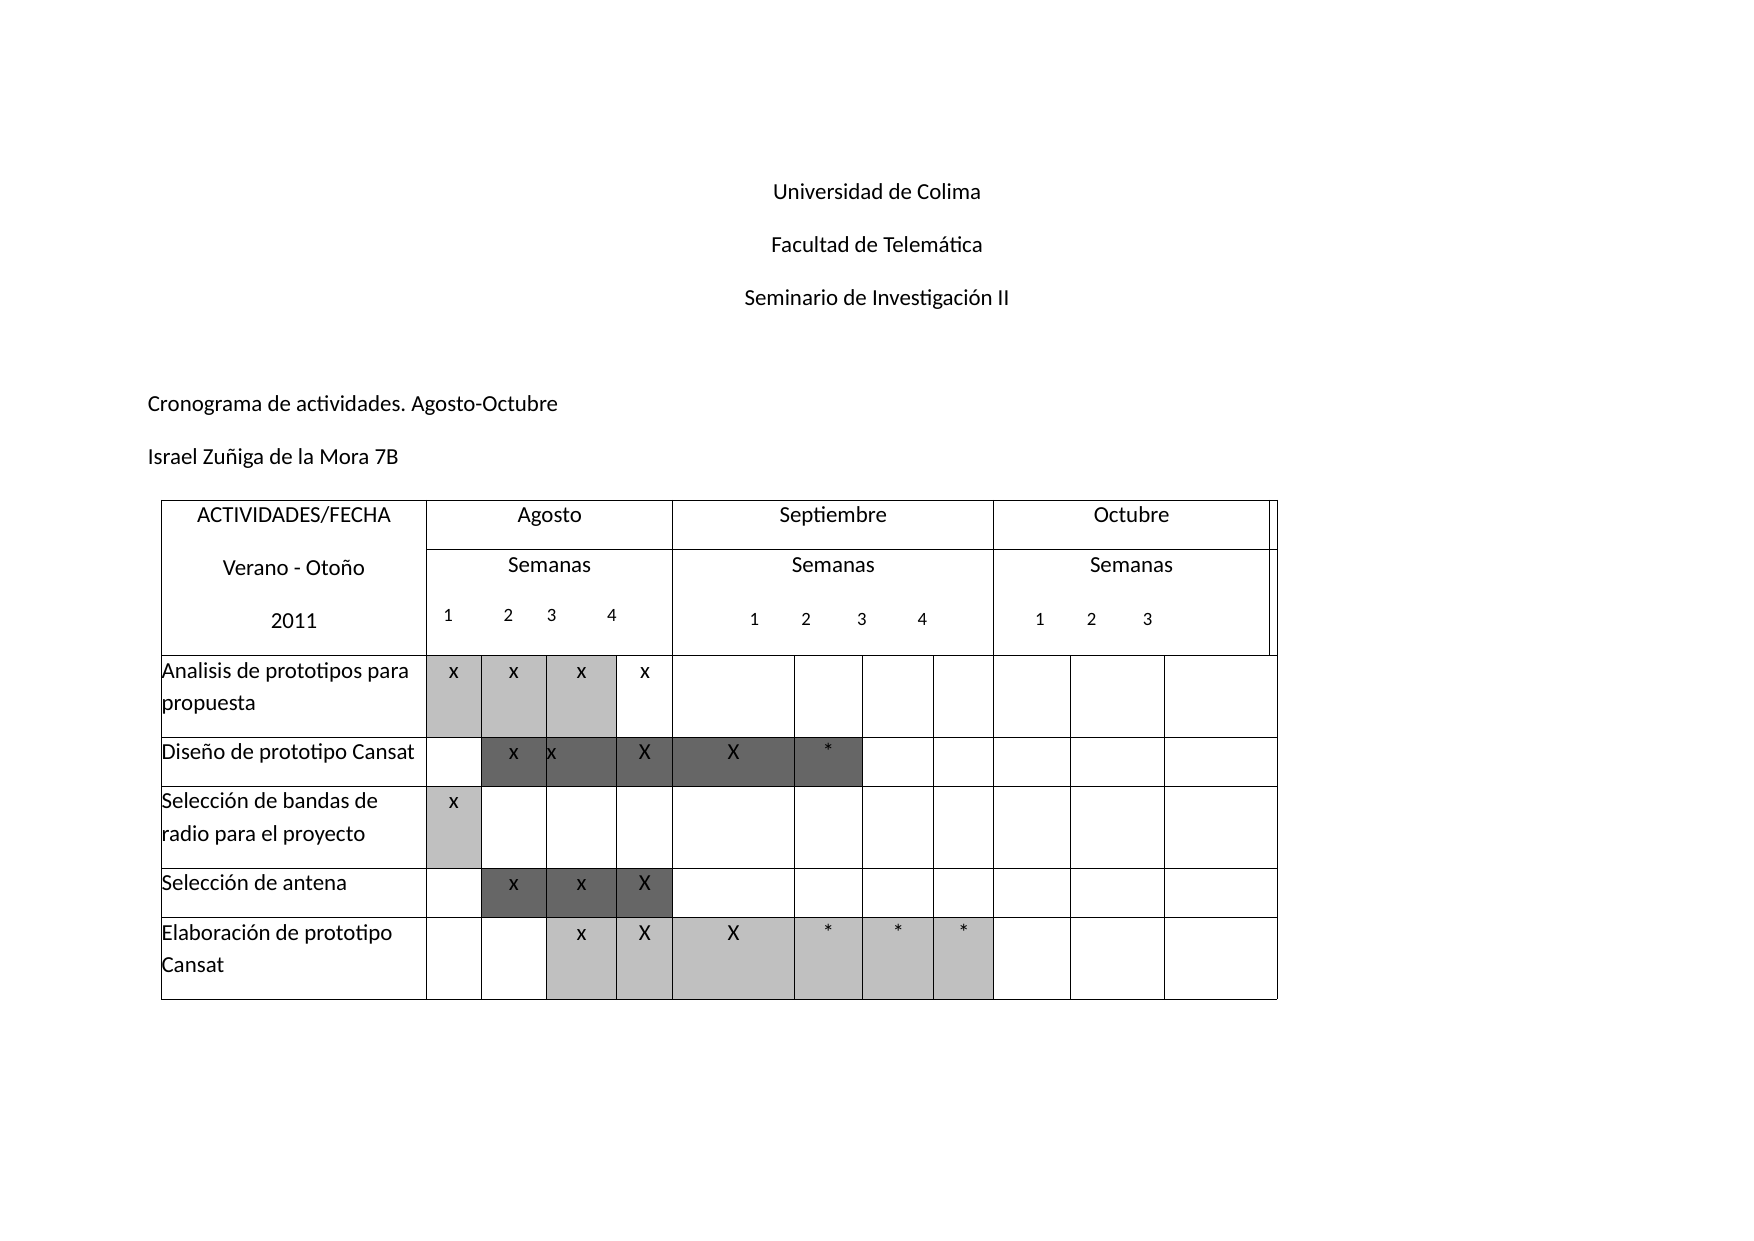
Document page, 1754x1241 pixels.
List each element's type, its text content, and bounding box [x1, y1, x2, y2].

table_cell X [617, 738, 672, 786]
table_cell Analisis de prototipos para propuesta [162, 656, 426, 737]
table_cell X [673, 918, 794, 999]
table_cell [427, 738, 481, 786]
table_cell Elaboración de prototipo Cansat [162, 918, 426, 999]
table_cell Semanas 1 2 3 4 [427, 550, 672, 655]
table_cell [795, 869, 862, 917]
table_header Octubre [994, 501, 1269, 549]
table_cell [427, 869, 481, 917]
table_cell [673, 787, 794, 868]
table_header Septiembre [673, 501, 993, 549]
table_header ACTIVIDADES/FECHA Verano - Otoño 2011 [162, 501, 426, 655]
table_cell Semanas 1 2 3 [994, 550, 1269, 655]
table_cell [863, 787, 933, 868]
table_header Agosto [427, 501, 672, 549]
table_cell [934, 869, 993, 917]
table_cell [1071, 869, 1164, 917]
table_cell x [617, 656, 672, 737]
table_cell [863, 656, 933, 737]
table_cell x [427, 656, 481, 737]
table_cell * [934, 918, 993, 999]
table_cell [1270, 550, 1277, 655]
table_cell * [795, 738, 862, 786]
table_cell x [482, 738, 546, 786]
table_cell Semanas 1 2 3 4 [673, 550, 993, 655]
table_header [1270, 501, 1277, 549]
table_cell [994, 656, 1070, 737]
table_cell X [617, 918, 672, 999]
table_cell X [673, 765, 794, 786]
table_cell [994, 787, 1070, 868]
table_cell [795, 787, 862, 868]
table_cell x [547, 656, 616, 737]
table_cell [994, 869, 1070, 917]
table_cell x [482, 869, 546, 917]
table_cell x [427, 815, 481, 868]
table_cell Selección de bandas de radio para el proyecto [162, 787, 426, 868]
table_cell x [547, 918, 616, 999]
table_cell [1071, 656, 1164, 737]
table_cell * [795, 918, 862, 999]
table_cell [673, 656, 794, 737]
table_cell [994, 918, 1070, 999]
table_cell [934, 738, 993, 786]
table_cell [427, 918, 481, 999]
table_cell [1165, 787, 1277, 868]
table_cell [1165, 738, 1277, 786]
table_cell [482, 787, 546, 868]
table_cell [934, 656, 993, 737]
table_cell [482, 918, 546, 999]
table_cell [1165, 918, 1277, 999]
table_cell [1165, 869, 1277, 917]
table_cell [934, 787, 993, 868]
table_cell [863, 869, 933, 917]
table_cell * [863, 918, 933, 999]
table_cell [795, 656, 862, 737]
table_cell Diseño de prototipo Cansat [162, 738, 426, 786]
table_cell Selección de antena [162, 869, 426, 917]
table_cell [617, 787, 672, 868]
table_cell [1071, 738, 1164, 786]
table_cell x [482, 656, 546, 737]
table_cell [1165, 656, 1277, 737]
table_cell [863, 738, 933, 786]
table_cell [994, 738, 1070, 786]
table_cell [673, 869, 794, 917]
table_cell [547, 787, 616, 868]
table_cell x [547, 738, 616, 786]
table_cell x [547, 869, 616, 917]
table_cell [1071, 918, 1164, 999]
table_cell X [617, 869, 672, 917]
table_cell [1071, 787, 1164, 868]
